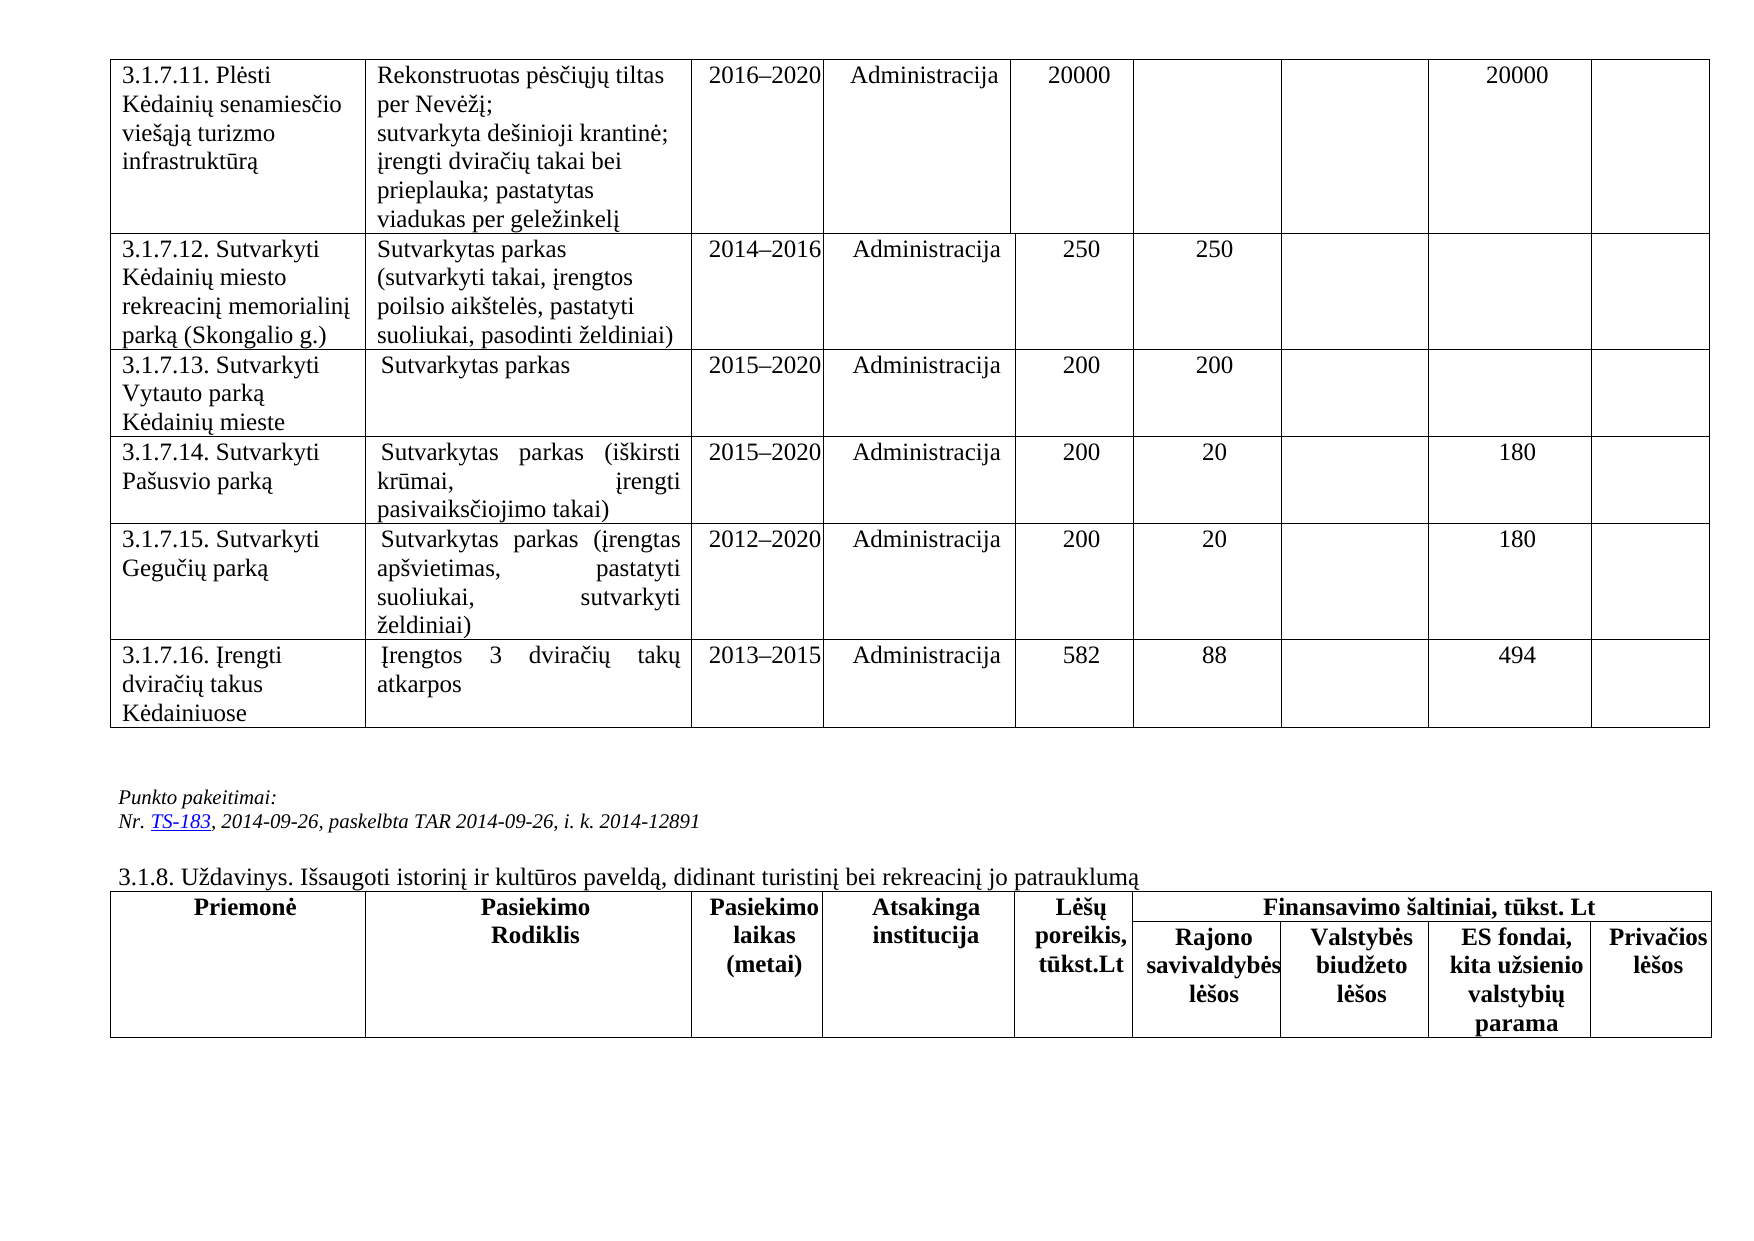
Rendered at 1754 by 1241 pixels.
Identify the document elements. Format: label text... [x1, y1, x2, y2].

table_header Lėšų poreikis, tūkst.Lt [1015, 892, 1132, 1037]
table_cell [1429, 350, 1591, 436]
table_cell [1592, 350, 1709, 436]
table_cell 494 [1429, 640, 1591, 727]
table_header Priemonė [111, 892, 365, 1037]
table_cell 3.1.7.15. Sutvarkyti Gegučių parką [111, 524, 365, 639]
table_cell Sutvarkytas parkas [366, 350, 691, 436]
table_cell Sutvarkytas parkas (įrengtas apšvietimas, pastatyti suoliukai, sutvarkyti želdiniai) [366, 524, 691, 639]
table_cell Administracija [824, 524, 1015, 639]
table_cell Administracija [824, 60, 1010, 233]
table_header Finansavimo šaltiniai, tūkst. Lt [1133, 892, 1711, 921]
table_cell [1592, 437, 1709, 523]
table_cell 180 [1429, 524, 1591, 639]
table_cell 20 [1134, 524, 1281, 639]
table_cell [1134, 60, 1281, 233]
table_cell Rekonstruotas pėsčiųjų tiltas per Nevėžį; sutvarkyta dešinioji krantinė; įrengti dviračių takai bei prieplauka; pastatytas viadukas per geležinkelį [366, 60, 691, 233]
table_cell Sutvarkytas parkas (sutvarkyti takai, įrengtos poilsio aikštelės, pastatyti suoliukai, pasodinti želdiniai) [366, 234, 691, 349]
table_header Pasiekimo laikas (metai) [692, 892, 822, 1037]
table_cell Administracija [824, 437, 1015, 523]
table_cell 200 [1016, 350, 1133, 436]
table_cell Administracija [824, 350, 1015, 436]
table_cell 3.1.7.11. Plėsti Kėdainių senamiesčio viešąją turizmo infrastruktūrą [111, 60, 365, 233]
table_cell 200 [1016, 524, 1133, 639]
table_cell 3.1.7.14. Sutvarkyti Pašusvio parką [111, 437, 365, 523]
table_cell [1282, 524, 1428, 639]
table_cell 582 [1016, 640, 1133, 727]
table_cell [1282, 234, 1428, 349]
table_cell Administracija [824, 234, 1015, 349]
table_header Pasiekimo Rodiklis [366, 892, 691, 1037]
table_cell [1282, 437, 1428, 523]
text 3.1.8. Uždavinys. Išsaugoti istorinį ir kultūros paveldą, didinant turistinį bei rekreacinį jo patrauklumą [118, 862, 1636, 891]
table_cell 2016–2020 [692, 60, 823, 233]
table_cell 2014–2016 [692, 234, 823, 349]
table_cell [1429, 234, 1591, 349]
table_cell [1282, 640, 1428, 727]
table_cell [1592, 640, 1709, 727]
table_cell Valstybės biudžeto lėšos [1281, 922, 1428, 1037]
table_cell [1592, 234, 1709, 349]
table_cell Administracija [824, 640, 1015, 727]
table_cell 3.1.7.16. Įrengti dviračių takus Kėdainiuose [111, 640, 365, 727]
table_cell [1282, 60, 1428, 233]
table_cell 20000 [1429, 60, 1591, 233]
table_cell 2013–2015 [692, 640, 823, 727]
table_cell 250 [1016, 234, 1133, 349]
table_cell Privačios lėšos [1591, 922, 1711, 1037]
table_cell 3.1.7.12. Sutvarkyti Kėdainių miesto rekreacinį memorialinį parką (Skongalio g.) [111, 234, 365, 349]
text Punkto pakeitimai: [118, 785, 1636, 809]
table_cell 180 [1429, 437, 1591, 523]
table_cell 20000 [1011, 60, 1133, 233]
table_cell 2015–2020 [692, 437, 823, 523]
table_cell ES fondai, kita užsienio valstybių parama [1429, 922, 1590, 1037]
table_cell 250 [1134, 234, 1281, 349]
table_header Atsakinga institucija [823, 892, 1014, 1037]
table_cell Sutvarkytas parkas (iškirsti krūmai, įrengti pasivaiksčiojimo takai) [366, 437, 691, 523]
table_cell [1592, 60, 1709, 233]
table_cell 200 [1016, 437, 1133, 523]
table_cell 20 [1134, 437, 1281, 523]
table_cell 200 [1134, 350, 1281, 436]
table_cell Rajono savivaldybės lėšos [1133, 922, 1280, 1037]
table_cell Įrengtos 3 dviračių takų atkarpos [366, 640, 691, 727]
text Nr. TS-183, 2014-09-26, paskelbta TAR 2014-09-26, i. k. 2014-12891 [118, 809, 1636, 833]
table_cell 2015–2020 [692, 350, 823, 436]
table_cell 88 [1134, 640, 1281, 727]
table_cell [1282, 350, 1428, 436]
table_cell 3.1.7.13. Sutvarkyti Vytauto parką Kėdainių mieste [111, 350, 365, 436]
table_cell [1592, 524, 1709, 639]
table_cell 2012–2020 [692, 524, 823, 639]
